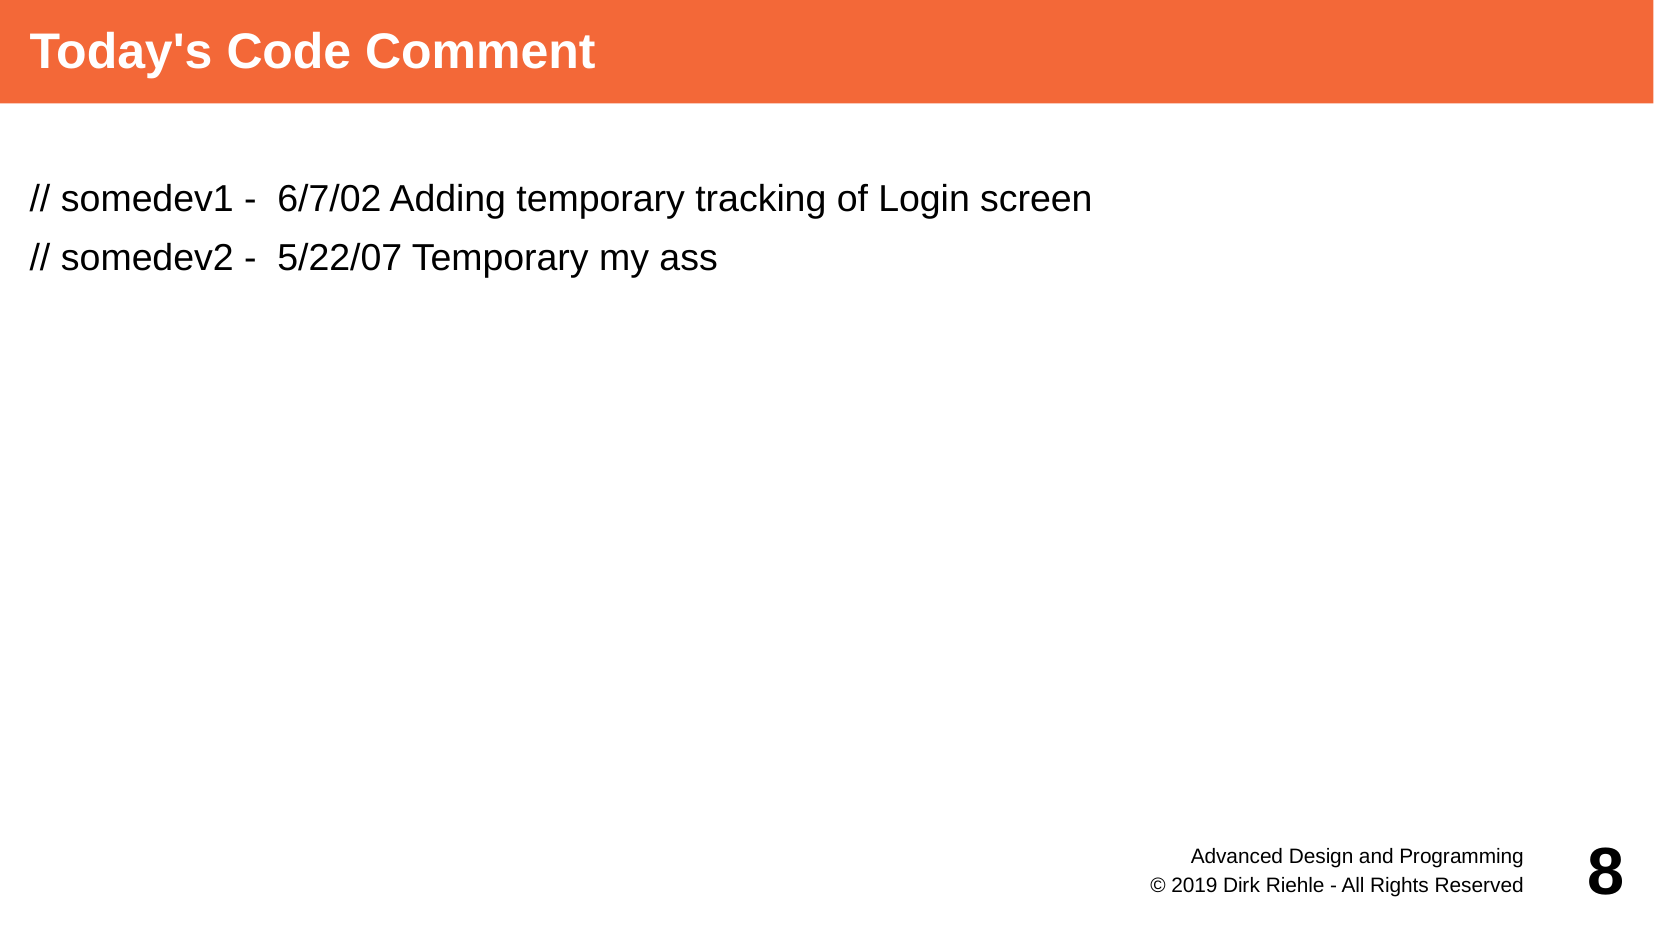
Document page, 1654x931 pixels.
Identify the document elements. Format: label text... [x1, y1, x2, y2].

title Today's Code Comment [0, 0, 1654, 104]
list // somedev1 - 6/7/02 Adding temporary tracking of Login screen // somedev2 - 5/22/07 Temporary my ass [29, 177, 1625, 931]
